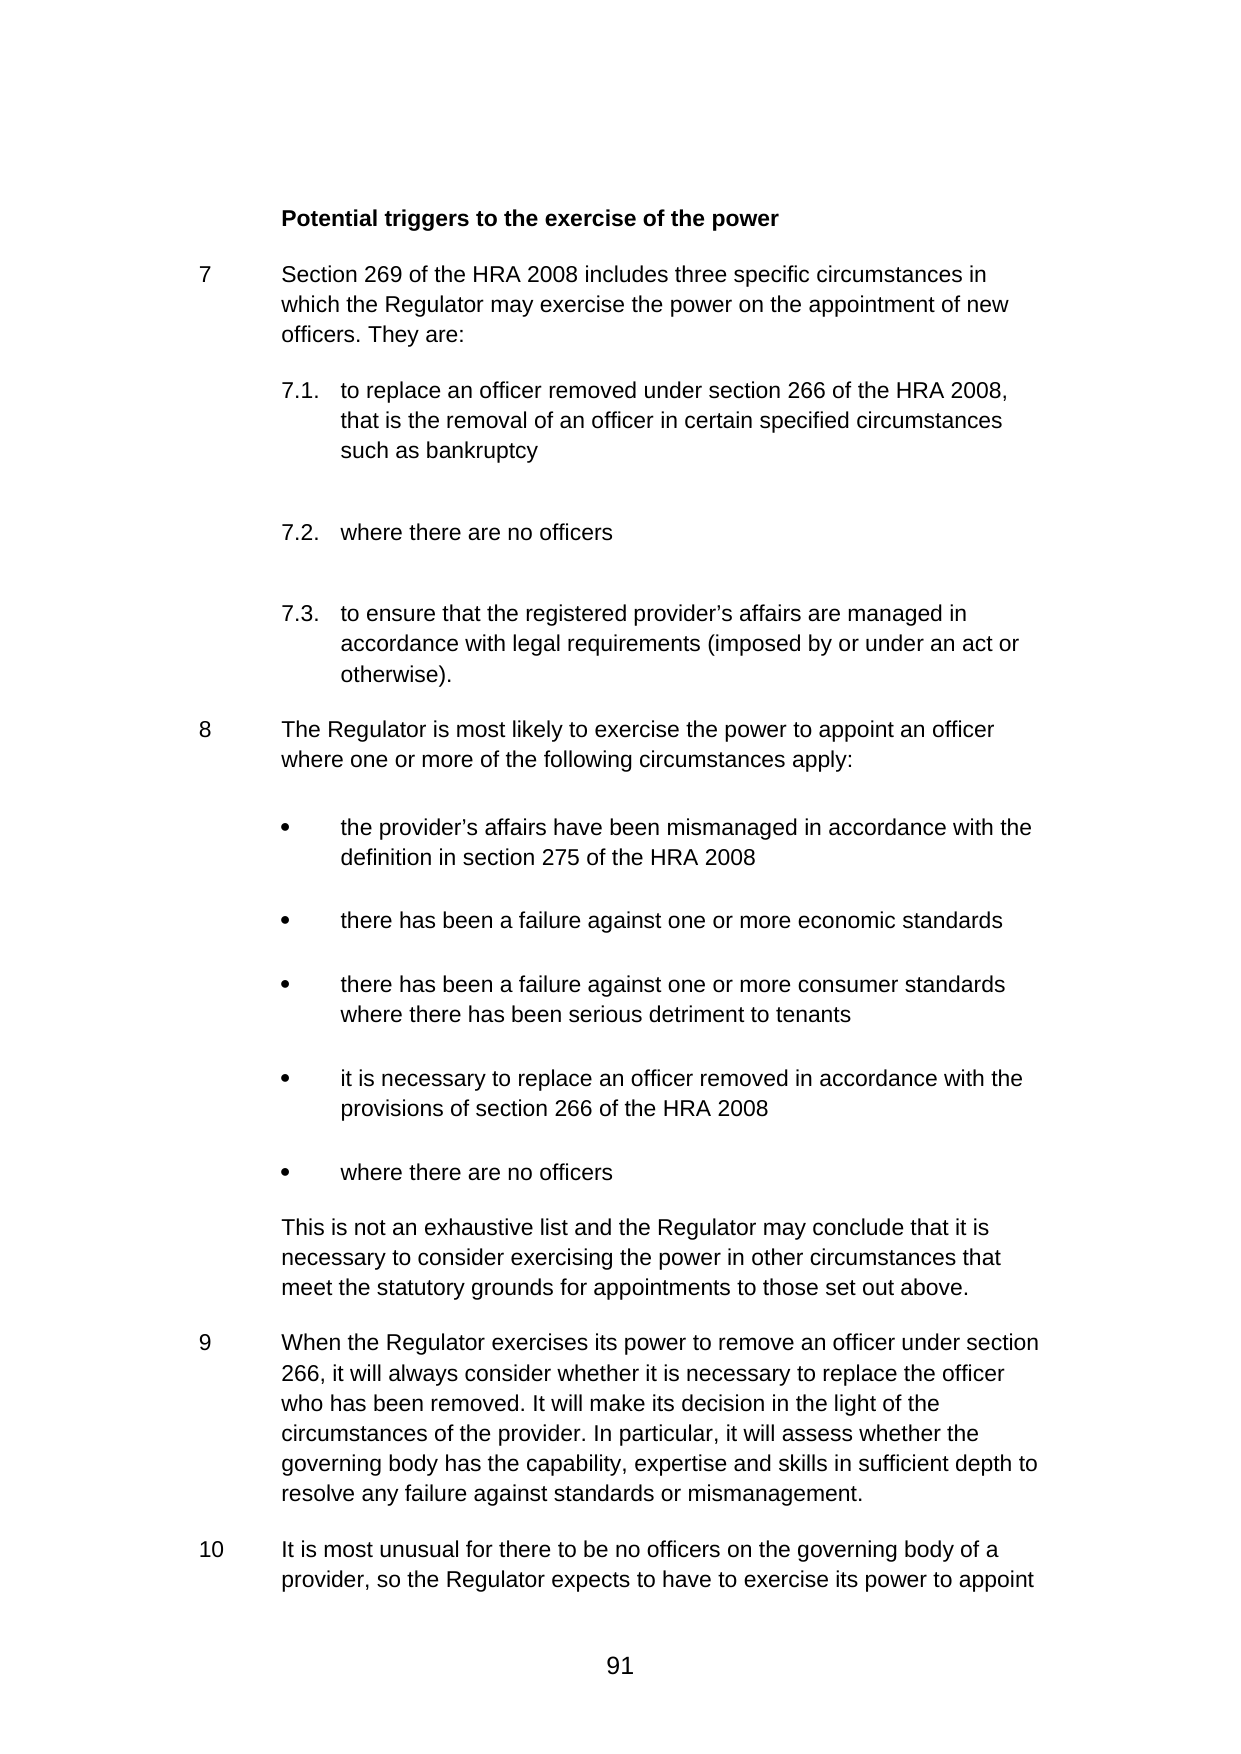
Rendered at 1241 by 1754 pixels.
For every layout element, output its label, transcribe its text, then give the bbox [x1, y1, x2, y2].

table_cell The Regulator is most likely to exercise the power to appoint an officer where one or more of the following circumstances apply: the provider’s affairs have been mismanaged in accordance with the definition in section 275 of the HRA 2008 there has been a failure against one or more economic standards there has been a failure against one or more consumer standards where there has been serious detriment to tenants it is necessary to replace an officer removed in accordance with the provisions of section 266 of the HRA 2008 where there are no officers This is not an exhaustive list and the Regulator may conclude that it is necessary to consider exercising the power in other circumstances that meet the statutory grounds for appointments to those set out above. [270, 716, 1053, 1329]
table_cell 7 [187, 261, 270, 716]
table_cell [187, 205, 270, 261]
table_cell 8 [187, 716, 270, 1329]
table_cell When the Regulator exercises its power to remove an officer under section 266, it will always consider whether it is necessary to replace the officer who has been removed. It will make its decision in the light of the circumstances of the provider. In particular, it will assess whether the governing body has the capability, expertise and skills in sufficient depth to resolve any failure against standards or mismanagement. [270, 1329, 1053, 1536]
table_cell Potential triggers to the exercise of the power [270, 205, 1053, 261]
table_cell [270, 150, 1053, 205]
table_cell 10 [187, 1536, 270, 1592]
table_cell [187, 150, 270, 205]
table_cell 9 [187, 1329, 270, 1536]
table_cell Section 269 of the HRA 2008 includes three specific circumstances in which the Regulator may exercise the power on the appointment of new officers. They are: to replace an officer removed under section 266 of the HRA 2008, that is the removal of an officer in certain specified circumstances such as bankruptcy where there are no officers to ensure that the registered provider’s affairs are managed in accordance with legal requirements (imposed by or under an act or otherwise). [270, 261, 1053, 716]
table_cell It is most unusual for there to be no officers on the governing body of a provider, so the Regulator expects to have to exercise its power to appoint [270, 1536, 1053, 1592]
